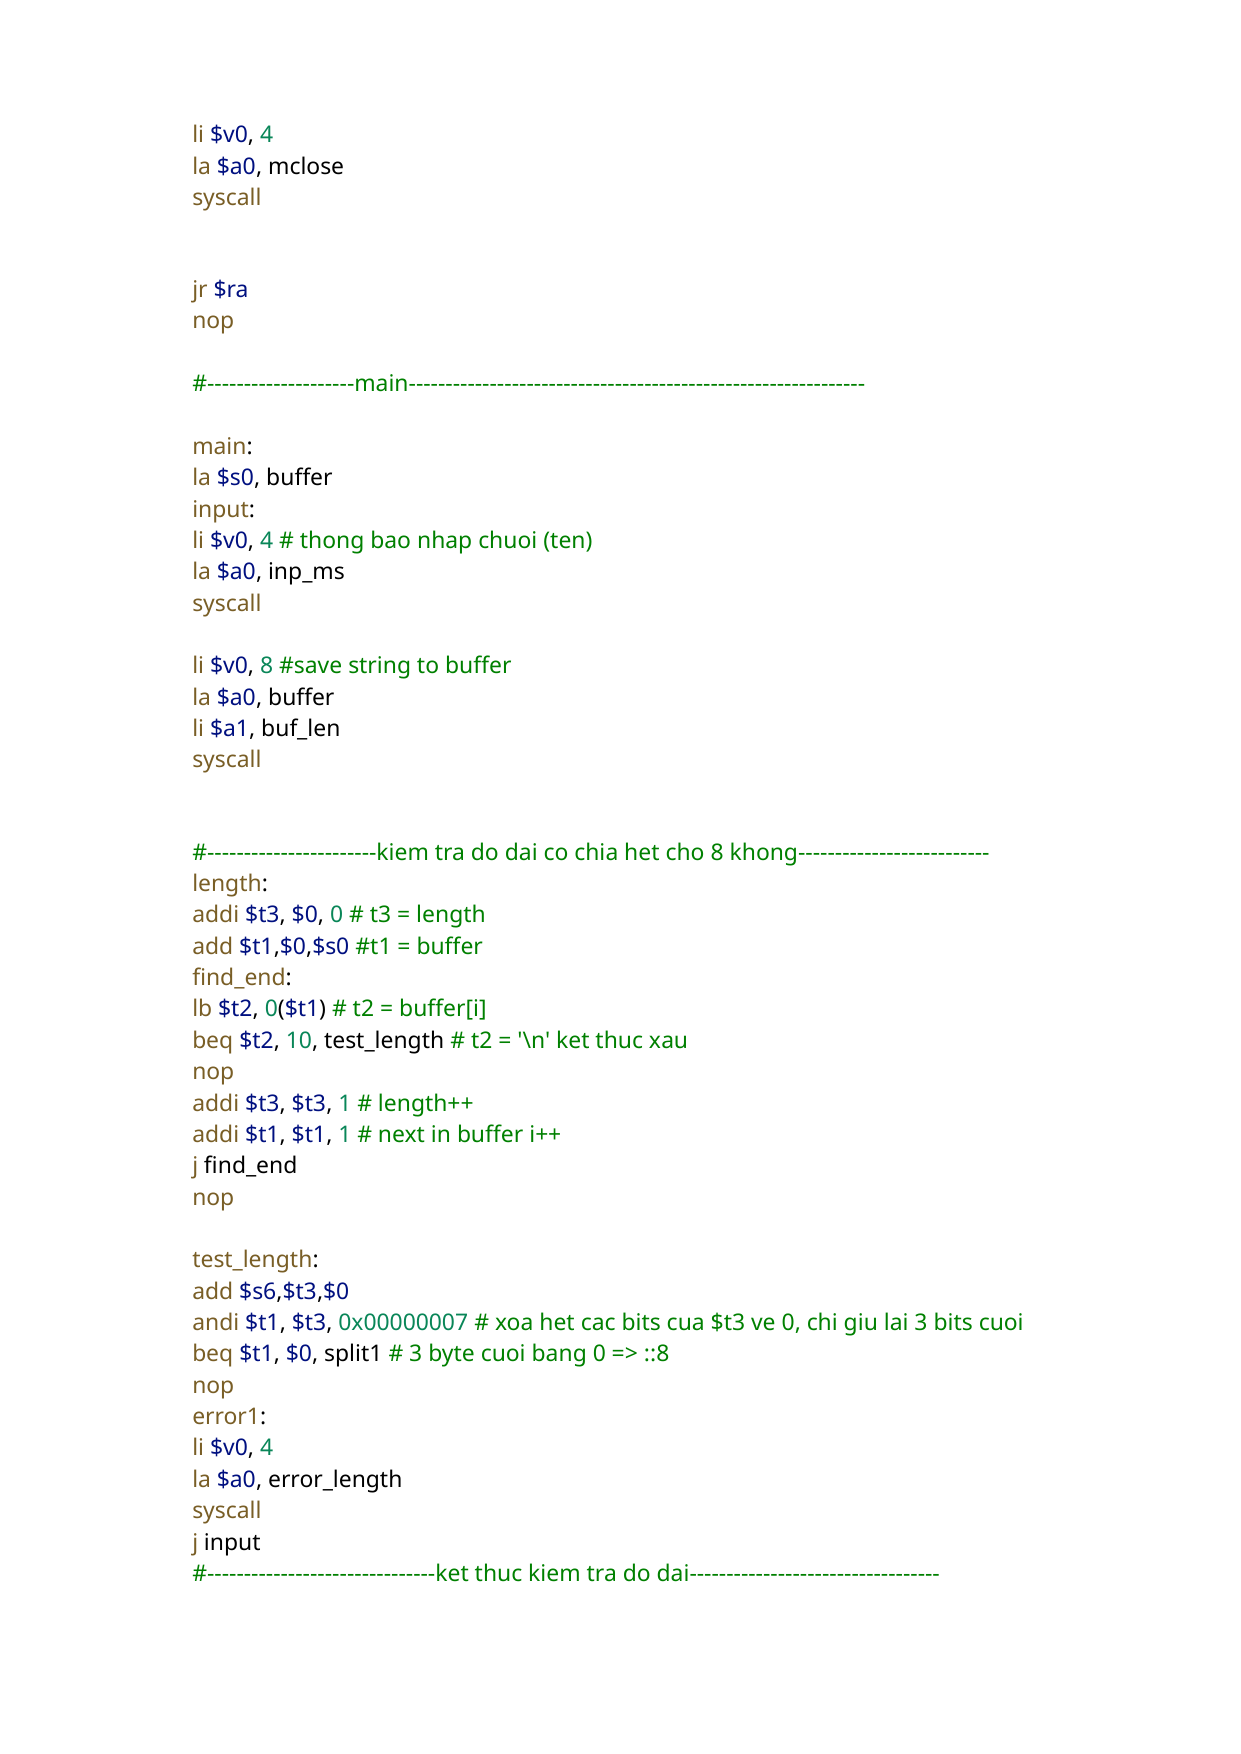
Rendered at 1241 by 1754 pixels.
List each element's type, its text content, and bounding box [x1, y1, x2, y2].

text la $a0, mclose [192, 149, 1122, 181]
text nop [192, 1055, 1122, 1086]
text beq $t1, $0, split1 # 3 byte cuoi bang 0 => ::8 [192, 1337, 1122, 1368]
text li $v0, 4 [192, 118, 1122, 149]
text j input [192, 1525, 1122, 1557]
text add $s6,$t3,$0 [192, 1274, 1122, 1306]
text #-----------------------kiem tra do dai co chia het cho 8 khong-------------------------- [192, 836, 1122, 867]
text add $t1,$0,$s0 #t1 = buffer [192, 929, 1122, 961]
text li $a1, buf_len [192, 712, 1122, 743]
text la $a0, buffer [192, 681, 1122, 712]
text la $a0, inp_ms [192, 555, 1122, 587]
text nop [192, 1368, 1122, 1400]
text beq $t2, 10, test_length # t2 = '\n' ket thuc xau [192, 1024, 1122, 1055]
text #--------------------main-------------------------------------------------------------- [192, 367, 1122, 398]
text la $s0, buffer [192, 461, 1122, 492]
text nop [192, 1180, 1122, 1212]
text andi $t1, $t3, 0x00000007 # xoa het cac bits cua $t3 ve 0, chi giu lai 3 bits cuoi [192, 1306, 1122, 1337]
text error1: [192, 1400, 1122, 1431]
text addi $t3, $t3, 1 # length++ [192, 1086, 1122, 1118]
text j find_end [192, 1149, 1122, 1180]
text input: [192, 492, 1122, 524]
text la $a0, error_length [192, 1463, 1122, 1494]
text jr $ra [192, 273, 1122, 304]
text addi $t1, $t1, 1 # next in buffer i++ [192, 1118, 1122, 1149]
text length: [192, 867, 1122, 898]
text syscall [192, 1494, 1122, 1525]
text syscall [192, 181, 1122, 212]
text nop [192, 304, 1122, 336]
text find_end: [192, 961, 1122, 992]
text li $v0, 4 [192, 1431, 1122, 1463]
text addi $t3, $0, 0 # t3 = length [192, 898, 1122, 929]
text #-------------------------------ket thuc kiem tra do dai---------------------------------- [192, 1557, 1122, 1588]
text syscall [192, 587, 1122, 618]
text li $v0, 4 # thong bao nhap chuoi (ten) [192, 524, 1122, 555]
text test_length: [192, 1243, 1122, 1274]
text main: [192, 430, 1122, 461]
text syscall [192, 743, 1122, 775]
text lb $t2, 0($t1) # t2 = buffer[i] [192, 992, 1122, 1024]
text li $v0, 8 #save string to buffer [192, 649, 1122, 681]
